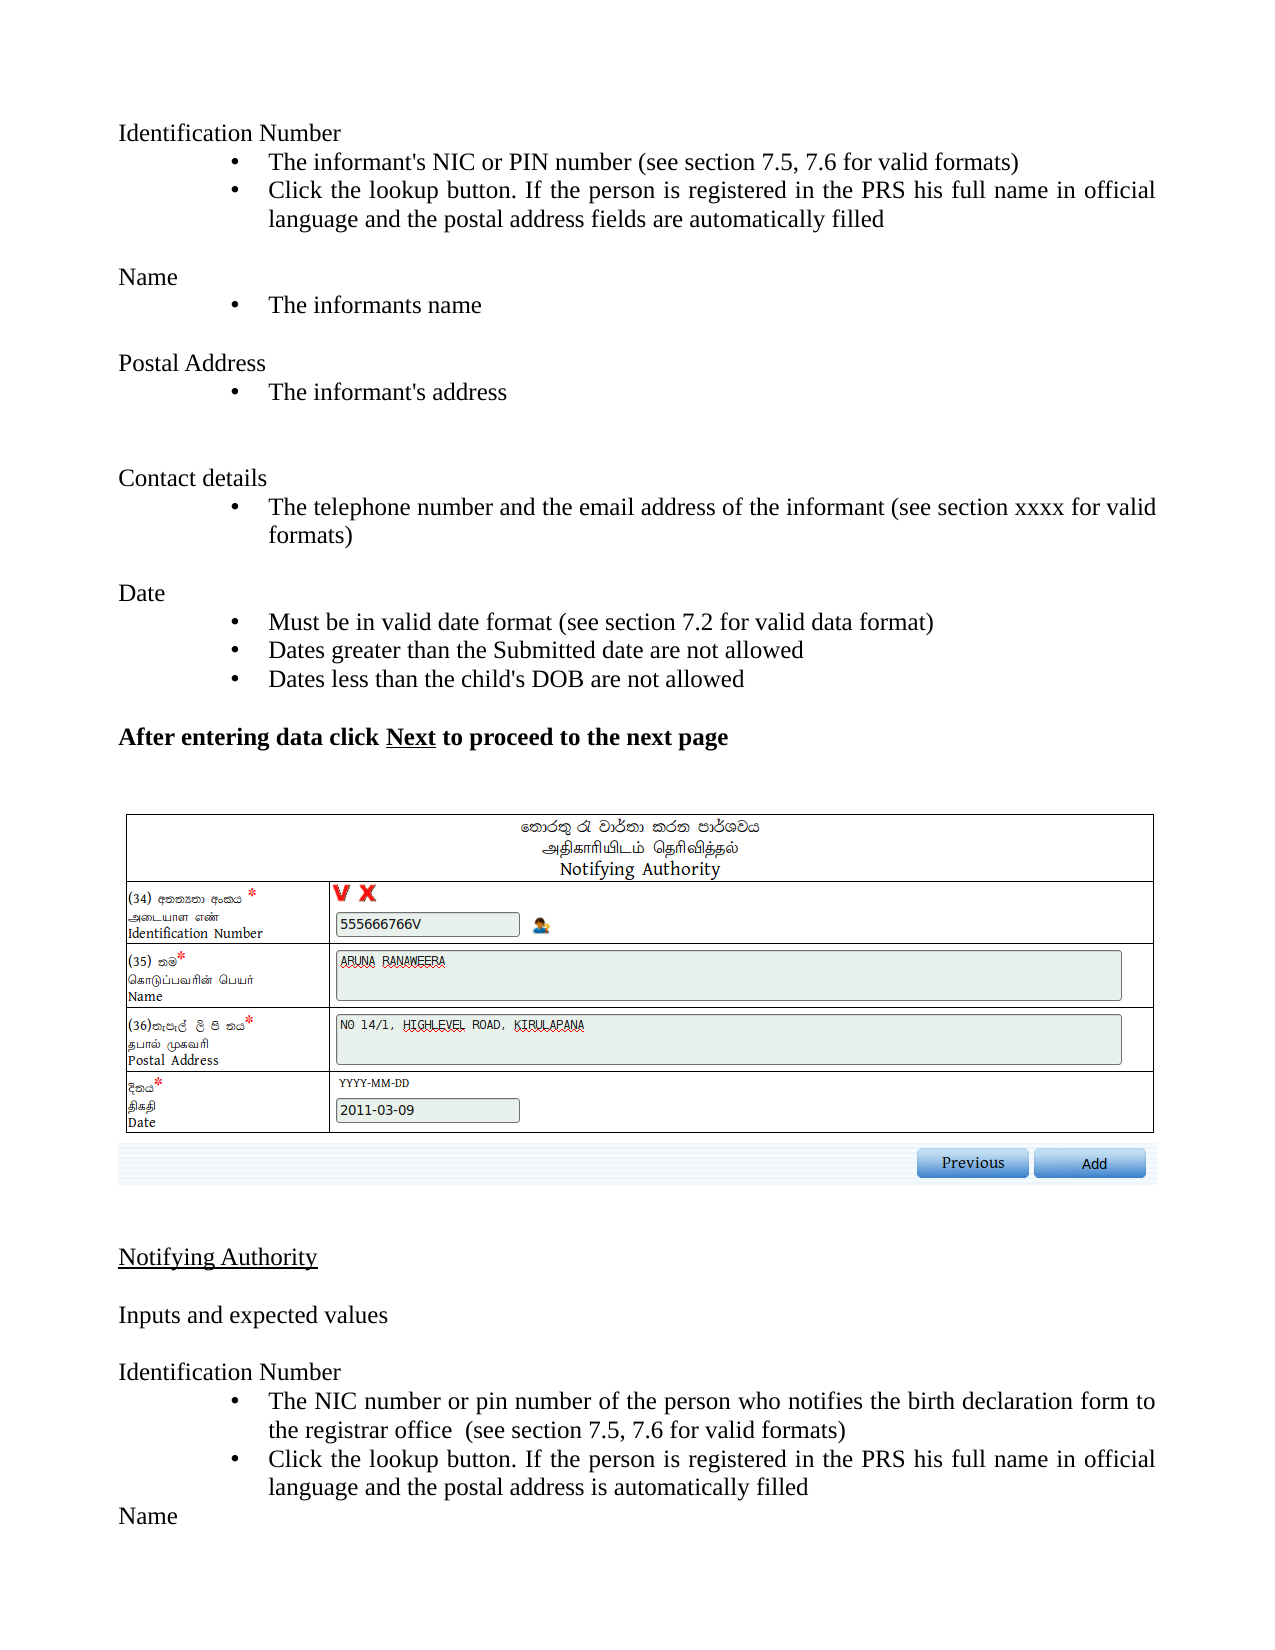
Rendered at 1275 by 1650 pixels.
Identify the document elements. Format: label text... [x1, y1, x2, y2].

list Click the lookup button. If the person is registered in the PRS his full name in official language and the postal address is automatically filled [231, 1444, 1157, 1501]
list Dates greater than the Submitted date are not allowed [231, 636, 1157, 664]
picture [118, 808, 1157, 1185]
list Click the lookup button. If the person is registered in the PRS his full name in official language and the postal address fields are automatically filled [231, 176, 1157, 233]
text Identification Number [118, 118, 1157, 147]
list Must be in valid date format (see section 7.2 for valid data format) [231, 607, 1157, 636]
list The informant's address [231, 377, 1157, 406]
text Notifying Authority [118, 1242, 1157, 1271]
text Postal Address [118, 348, 1157, 377]
text Name [118, 1501, 1157, 1530]
list The telephone number and the email address of the informant (see section xxxx for valid formats) [231, 492, 1157, 549]
text Name [118, 262, 1157, 291]
text Inputs and expected values [118, 1300, 1157, 1329]
text Contact details [118, 463, 1157, 492]
list The informants name [231, 291, 1157, 319]
text Date [118, 578, 1157, 607]
list The informant's NIC or PIN number (see section 7.5, 7.6 for valid formats) [231, 147, 1157, 176]
list Dates less than the child's DOB are not allowed [231, 664, 1157, 693]
list The NIC number or pin number of the person who notifies the birth declaration form to the registrar office (see section 7.5, 7.6 for valid formats) [231, 1386, 1157, 1444]
text After entering data click Next to proceed to the next page [118, 722, 1157, 751]
text Identification Number [118, 1357, 1157, 1386]
